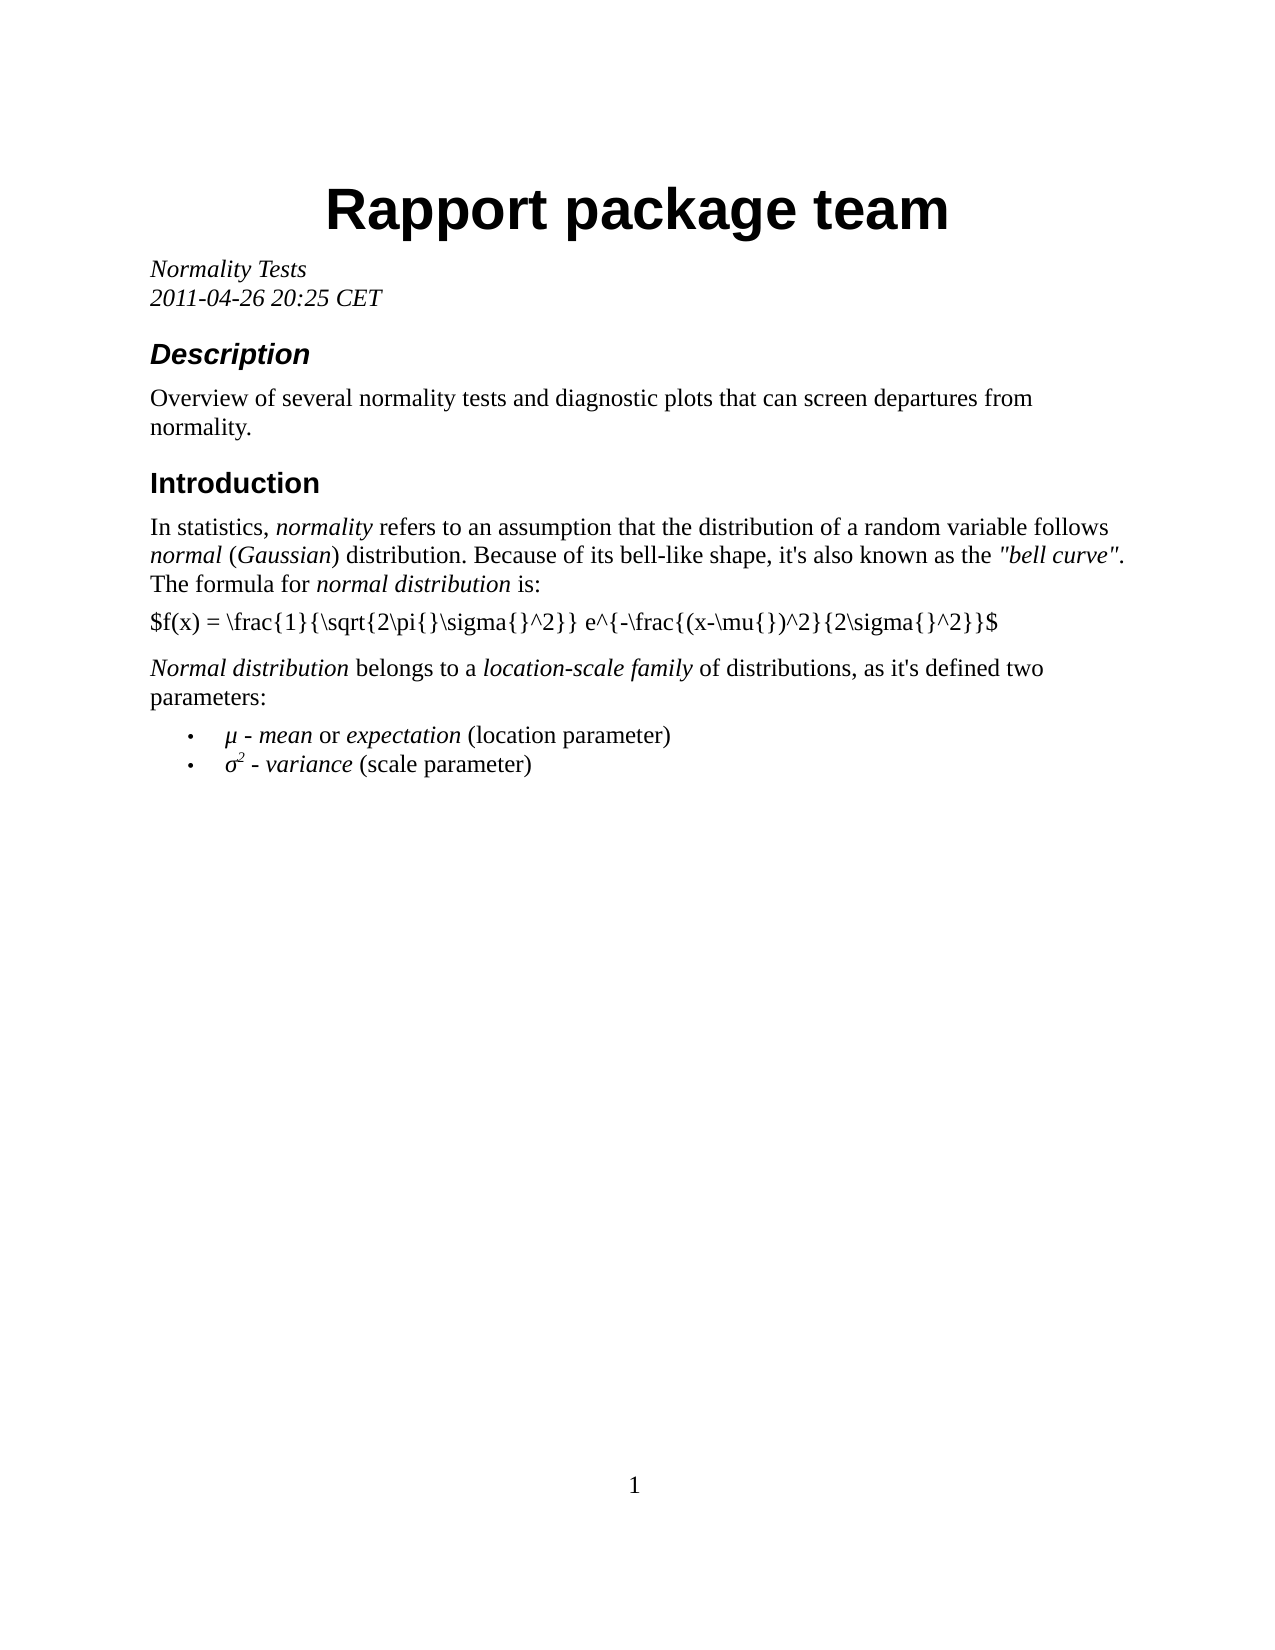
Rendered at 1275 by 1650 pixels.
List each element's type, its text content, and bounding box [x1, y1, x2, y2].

list μ - mean or expectation (location parameter) [187, 720, 1125, 749]
text Overview of several normality tests and diagnostic plots that can screen departures from normality. [150, 383, 1125, 441]
subtitle Introduction [150, 466, 1125, 499]
title Rapport package team [150, 175, 1125, 242]
text In statistics, normality refers to an assumption that the distribution of a random variable follows normal (Gaussian) distribution. Because of its bell-like shape, it's also known as the "bell curve". The formula for normal distribution is: [150, 512, 1125, 598]
text $f(x) = \frac{1}{\sqrt{2\pi{}\sigma{}^2}} e^{-\frac{(x-\mu{})^2}{2\sigma{}^2}}$ [150, 607, 1125, 636]
list σ2 - variance (scale parameter) [187, 749, 1125, 777]
text Normal distribution belongs to a location-scale family of distributions, as it's defined two parameters: [150, 653, 1125, 711]
subtitle Description [150, 337, 1125, 371]
text Normality Tests [150, 254, 1125, 283]
text 2011-04-26 20:25 CET [150, 283, 1125, 312]
